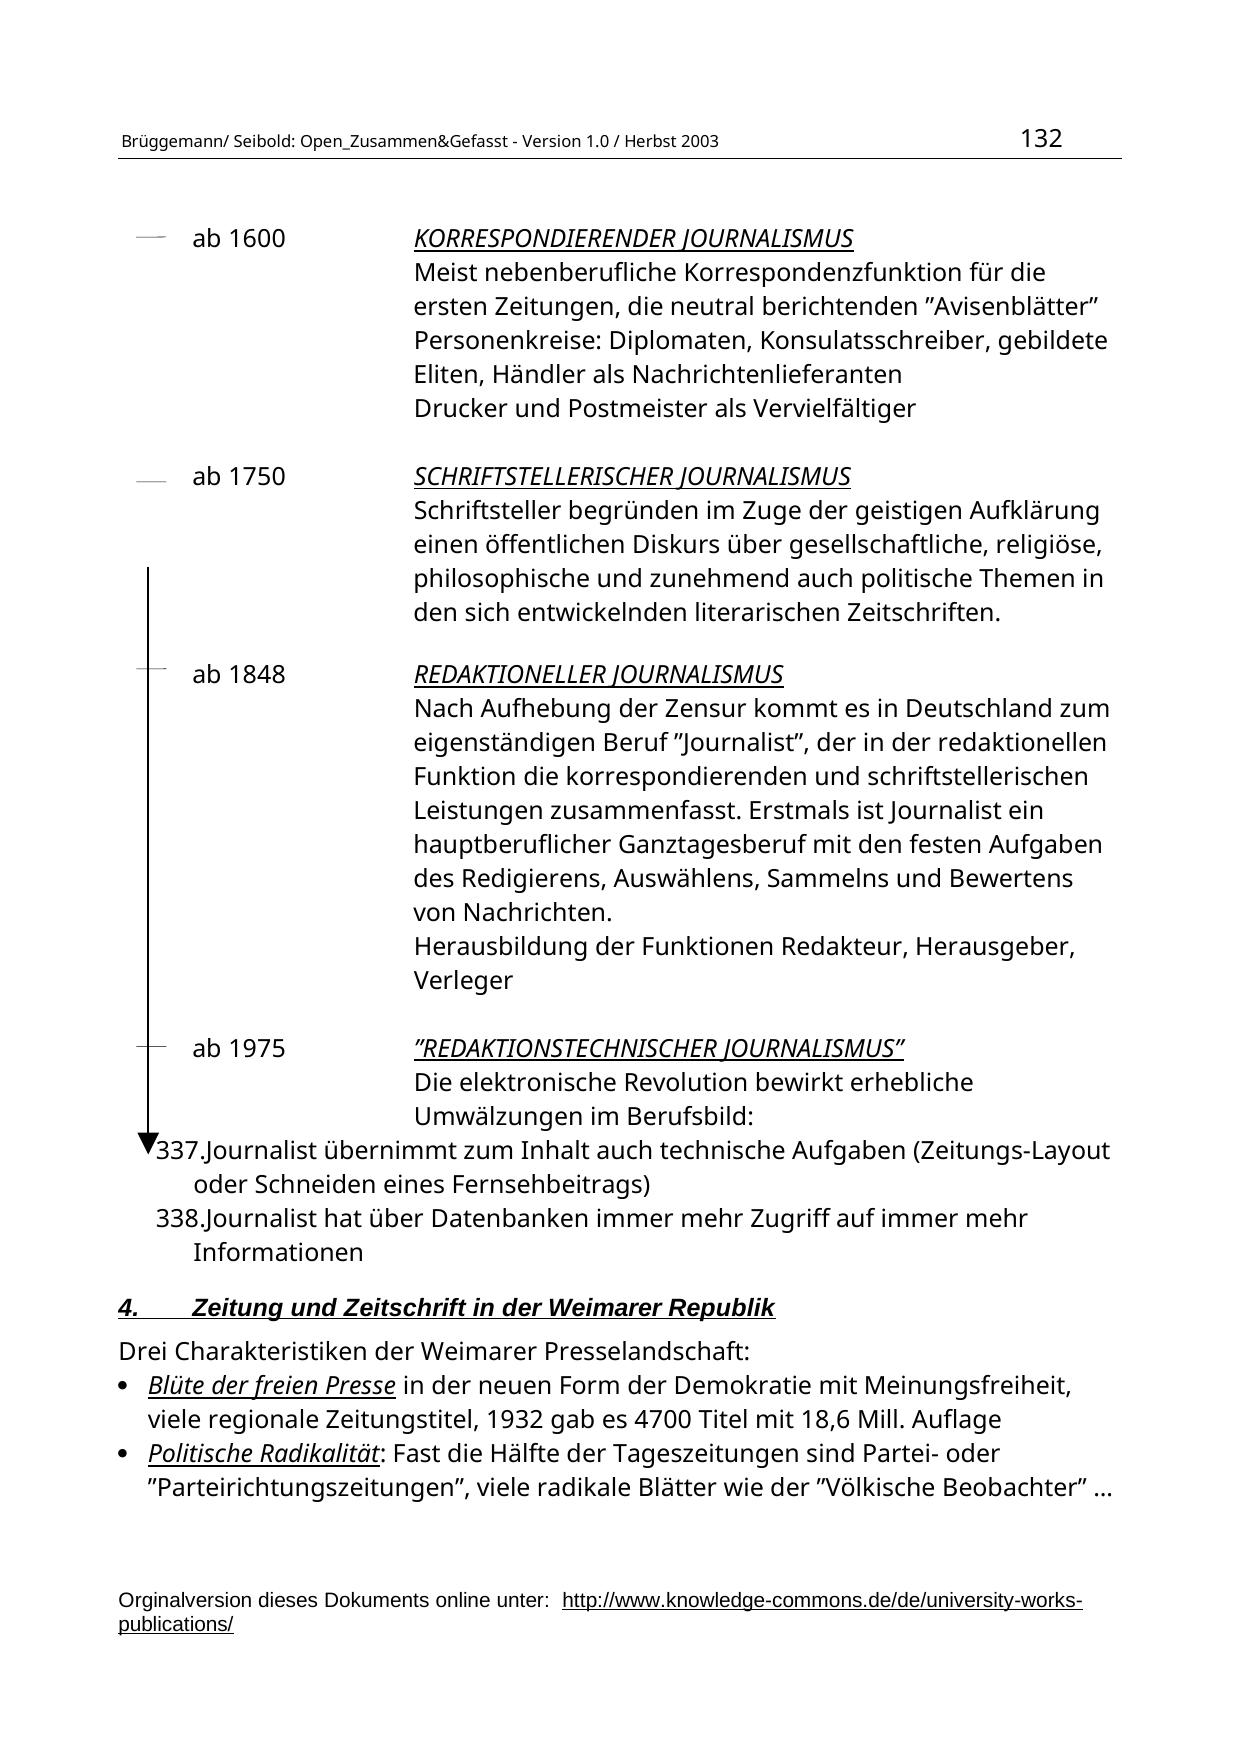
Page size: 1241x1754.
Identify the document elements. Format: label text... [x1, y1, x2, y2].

text [118, 1031, 147, 1065]
list Journalist hat über Datenbanken immer mehr Zugriff auf immer mehr Informationen [156, 1201, 1122, 1269]
subtitle Zeitung und Zeitschrift in der Weimarer Republik [118, 1294, 1122, 1322]
text Drucker und Postmeister als Vervielfältiger [413, 391, 1122, 425]
text Die elektronische Revolution bewirkt erhebliche Umwälzungen im Berufsbild: [413, 1065, 1122, 1133]
text [118, 657, 147, 691]
text ab 1600 KORRESPONDIERENDER JOURNALISMUS [118, 221, 1122, 255]
text Nach Aufhebung der Zensur kommt es in Deutschland zum eigenständigen Beruf ”Journalist”, der in der redaktionellen Funktion die korrespondierenden und schriftstellerischen Leistungen zusammenfasst. Erstmals ist Journalist ein hauptberuflicher Ganztagesberuf mit den festen Aufgaben des Redigierens, Auswählens, Sammelns und Bewertens von Nachrichten. [413, 691, 1122, 929]
text Herausbildung der Funktionen Redakteur, Herausgeber, Verleger [413, 929, 1122, 997]
text Personenkreise: Diplomaten, Konsulatsschreiber, gebildete Eliten, Händler als Nachrichtenlieferanten [413, 323, 1122, 391]
text Drei Charakteristiken der Weimarer Presselandschaft: [118, 1334, 1122, 1368]
text ab 1750 SCHRIFTSTELLERISCHER JOURNALISMUS [118, 459, 1122, 493]
text ab 1848 REDAKTIONELLER JOURNALISMUS [149, 657, 1122, 691]
text ab 1975 ”REDAKTIONSTECHNISCHER JOURNALISMUS” [149, 1031, 1122, 1065]
text Schriftsteller begründen im Zuge der geistigen Aufklärung einen öffentlichen Diskurs über gesellschaftliche, religiöse, philosophische und zunehmend auch politische Themen in den sich entwickelnden literarischen Zeitschriften. [413, 493, 1122, 629]
list Blüte der freien Presse in der neuen Form der Demokratie mit Meinungsfreiheit, viele regionale Zeitungstitel, 1932 gab es 4700 Titel mit 18,6 Mill. Auflage [118, 1368, 1122, 1436]
list Journalist übernimmt zum Inhalt auch technische Aufgaben (Zeitungs-Layout oder Schneiden eines Fernsehbeitrags) [156, 1133, 1122, 1201]
list Politische Radikalität: Fast die Hälfte der Tageszeitungen sind Partei- oder ”Parteirichtungszeitungen”, viele radikale Blätter wie der ”Völkische Beobachter” ... [118, 1436, 1122, 1504]
text Meist nebenberufliche Korrespondenzfunktion für die ersten Zeitungen, die neutral berichtenden ”Avisenblätter” [413, 255, 1122, 323]
